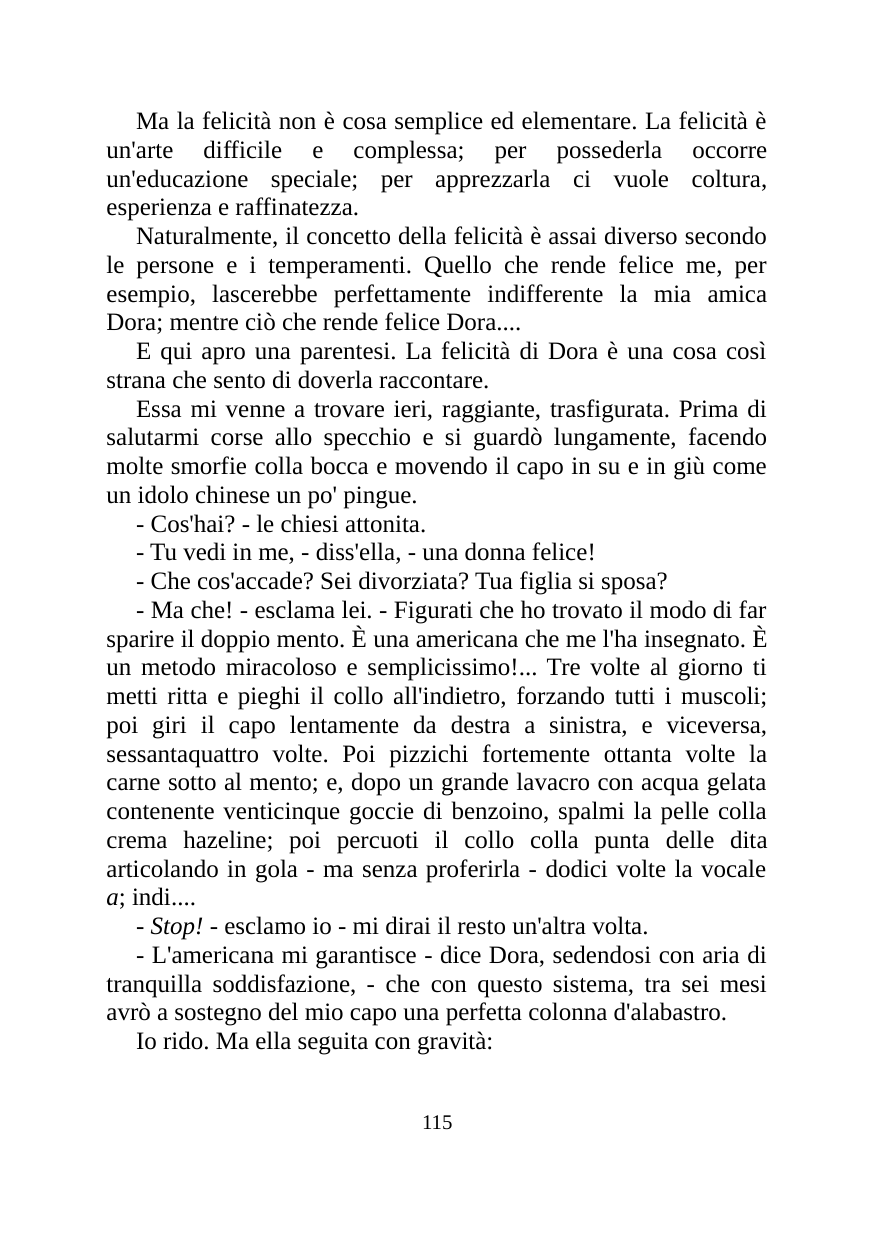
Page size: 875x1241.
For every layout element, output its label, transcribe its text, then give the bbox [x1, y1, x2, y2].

text Naturalmente, il concetto della felicità è assai diverso secondo le persone e i temperamenti. Quello che rende felice me, per esempio, lascerebbe perfettamente indifferente la mia amica Dora; mentre ciò che rende felice Dora.... [106, 221, 768, 336]
text Essa mi venne a trovare ieri, raggiante, trasfigurata. Prima di salutarmi corse allo specchio e si guardò lungamente, facendo molte smorfie colla bocca e movendo il capo in su e in giù come un idolo chinese un po' pingue. [106, 394, 768, 509]
text - Ma che! - esclama lei. - Figurati che ho trovato il modo di far sparire il doppio mento. È una americana che me l'ha insegnato. È un metodo miracoloso e semplicissimo!... Tre volte al giorno ti metti ritta e pieghi il collo all'indietro, forzando tutti i muscoli; poi giri il capo lentamente da destra a sinistra, e viceversa, sessantaquattro volte. Poi pizzichi fortemente ottanta volte la carne sotto al mento; e, dopo un grande lavacro con acqua gelata contenente venticinque goccie di benzoino, spalmi la pelle colla crema hazeline; poi percuoti il collo colla punta delle dita articolando in gola - ma senza proferirla - dodici volte la vocale a; indi.... [106, 595, 768, 911]
text Ma la felicità non è cosa semplice ed elementare. La felicità è un'arte difficile e complessa; per possederla occorre un'educazione speciale; per apprezzarla ci vuole coltura, esperienza e raffinatezza. [106, 106, 768, 221]
text E qui apro una parentesi. La felicità di Dora è una cosa così strana che sento di doverla raccontare. [106, 336, 768, 394]
text - Cos'hai? - le chiesi attonita. [106, 509, 768, 537]
text - Che cos'accade? Sei divorziata? Tua figlia si sposa? [106, 566, 768, 595]
text - Tu vedi in me, - diss'ella, - una donna felice! [106, 537, 768, 566]
text Io rido. Ma ella seguita con gravità: [106, 1026, 768, 1055]
text - L'americana mi garantisce - dice Dora, sedendosi con aria di tranquilla soddisfazione, - che con questo sistema, tra sei mesi avrò a sostegno del mio capo una perfetta colonna d'alabastro. [106, 940, 768, 1026]
text - Stop! - esclamo io - mi dirai il resto un'altra volta. [106, 911, 768, 940]
